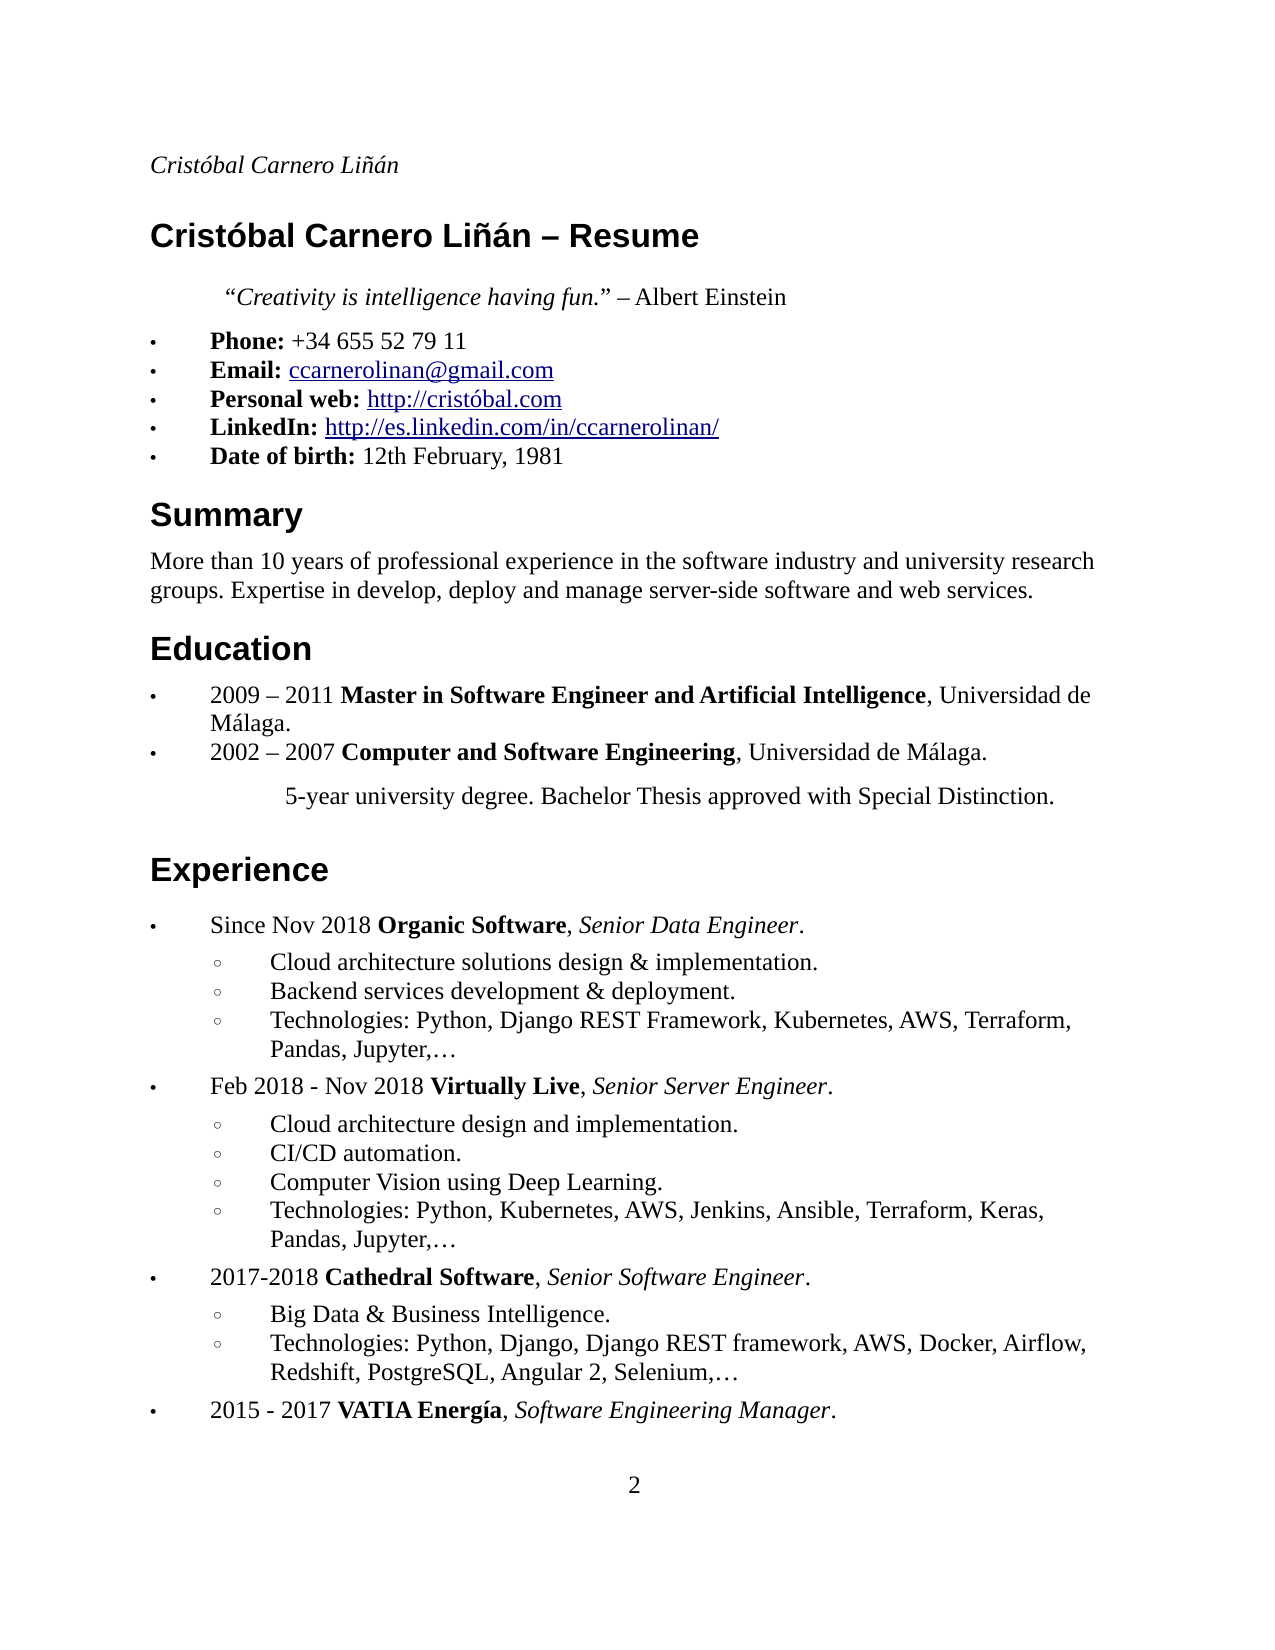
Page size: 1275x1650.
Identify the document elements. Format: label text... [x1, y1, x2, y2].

subtitle Education [150, 628, 1125, 667]
list Feb 2018 - Nov 2018 Virtually Live, Senior Server Engineer. [150, 1071, 1125, 1100]
text More than 10 years of professional experience in the software industry and university research groups. Expertise in develop, deploy and manage server-side software and web services. [150, 546, 1125, 603]
subtitle Experience [150, 850, 1125, 888]
list CI/CD automation. [210, 1138, 1125, 1167]
list 2002 – 2007 Computer and Software Engineering, Universidad de Málaga. [150, 737, 1125, 766]
list 2017-2018 Cathedral Software, Senior Software Engineer. [150, 1262, 1125, 1291]
list Since Nov 2018 Organic Software, Senior Data Engineer. [150, 910, 1125, 938]
list LinkedIn: http://es.linkedin.com/in/ccarnerolinan/ [150, 412, 1125, 441]
list Email: ccarnerolinan@gmail.com [150, 355, 1125, 384]
list Cloud architecture design and implementation. [210, 1109, 1125, 1138]
list Technologies: Python, Kubernetes, AWS, Jenkins, Ansible, Terraform, Keras, Pandas, Jupyter,… [210, 1195, 1125, 1253]
text “Creativity is intelligence having fun.” – Albert Einstein [225, 282, 1125, 311]
list Technologies: Python, Django, Django REST framework, AWS, Docker, Airflow, Redshift, PostgreSQL, Angular 2, Selenium,… [210, 1328, 1125, 1386]
subtitle Summary [150, 495, 1125, 533]
list 2009 – 2011 Master in Software Engineer and Artificial Intelligence, Universidad de Málaga. [150, 680, 1125, 737]
list 2015 - 2017 VATIA Energía, Software Engineering Manager. [150, 1395, 1125, 1423]
list Backend services development & deployment. [210, 976, 1125, 1005]
list Phone: +34 655 52 79 11 [150, 326, 1125, 355]
list Personal web: http://cristóbal.com [150, 384, 1125, 412]
list Technologies: Python, Django REST Framework, Kubernetes, AWS, Terraform, Pandas, Jupyter,… [210, 1005, 1125, 1062]
list Big Data & Business Intelligence. [210, 1299, 1125, 1328]
list Cloud architecture solutions design & implementation. [210, 947, 1125, 976]
text Cristóbal Carnero Liñán [150, 150, 1125, 179]
subtitle Cristóbal Carnero Liñán – Resume [150, 216, 1125, 255]
list 5-year university degree. Bachelor Thesis approved with Special Distinction. [225, 781, 1125, 810]
list Date of birth: 12th February, 1981 [150, 441, 1125, 470]
list Computer Vision using Deep Learning. [210, 1167, 1125, 1195]
